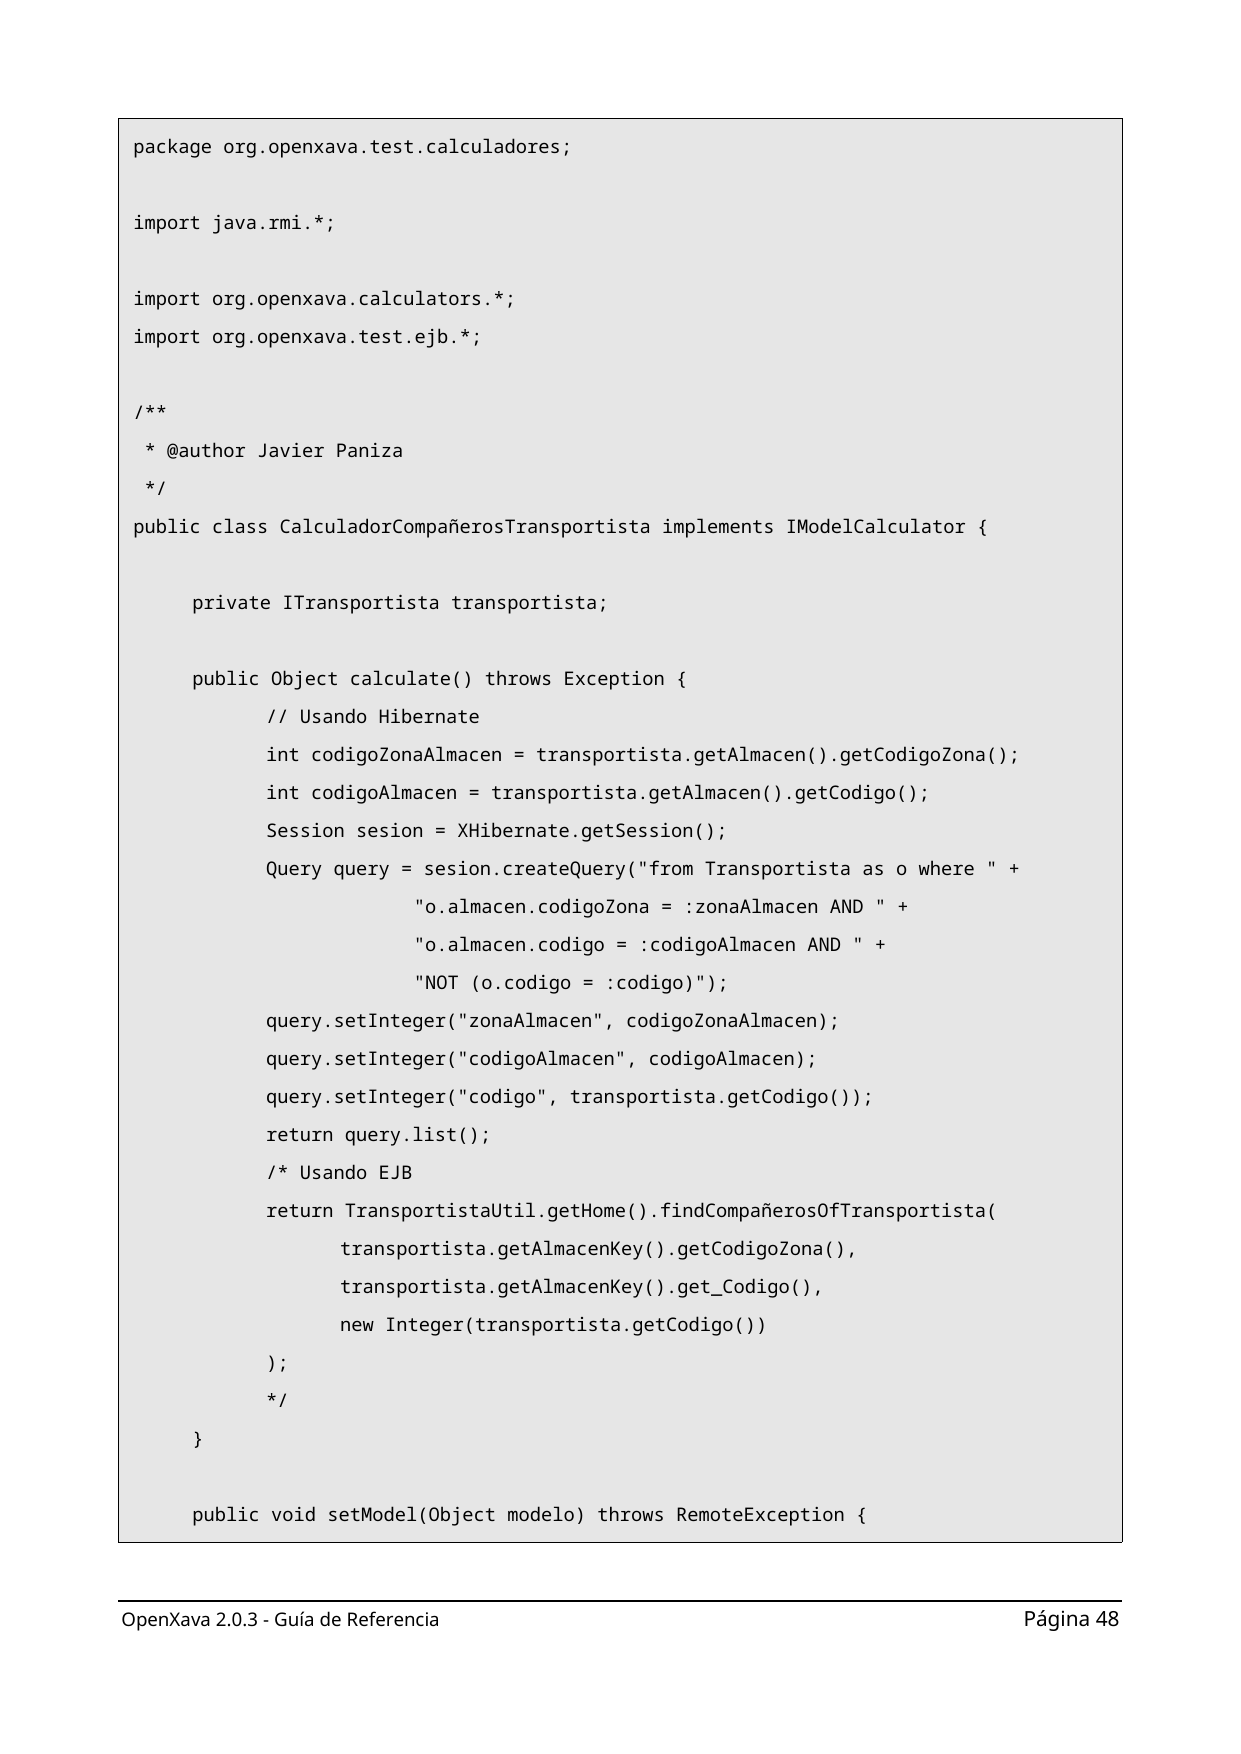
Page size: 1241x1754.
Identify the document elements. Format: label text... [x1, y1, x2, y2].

text import org.openxava.calculators.*; [119, 270, 1122, 308]
text int codigoAlmacen = transportista.getAlmacen().getCodigo(); [119, 764, 1122, 802]
text Query query = sesion.createQuery("from Transportista as o where " + [119, 841, 1122, 878]
text "o.almacen.codigo = :codigoAlmacen AND " + [119, 917, 1122, 954]
text "NOT (o.codigo = :codigo)"); [119, 954, 1122, 993]
text */ [119, 460, 1122, 498]
text public Object calculate() throws Exception { [119, 650, 1122, 688]
text transportista.getAlmacenKey().getCodigoZona(), [119, 1221, 1122, 1259]
text ); [119, 1335, 1122, 1373]
text package org.openxava.test.calculadores; [119, 119, 1122, 156]
text public void setModel(Object modelo) throws RemoteException { [119, 1487, 1122, 1542]
text new Integer(transportista.getCodigo()) [119, 1297, 1122, 1335]
text query.setInteger("codigo", transportista.getCodigo()); [119, 1069, 1122, 1107]
text transportista.getAlmacenKey().get_Codigo(), [119, 1259, 1122, 1297]
text private ITransportista transportista; [119, 574, 1122, 612]
text import java.rmi.*; [119, 194, 1122, 232]
text return query.list(); [119, 1107, 1122, 1145]
text /** [119, 384, 1122, 422]
text public class CalculadorCompañerosTransportista implements IModelCalculator { [119, 498, 1122, 536]
text // Usando Hibernate [119, 688, 1122, 726]
text int codigoZonaAlmacen = transportista.getAlmacen().getCodigoZona(); [119, 726, 1122, 764]
text query.setInteger("codigoAlmacen", codigoAlmacen); [119, 1031, 1122, 1069]
text "o.almacen.codigoZona = :zonaAlmacen AND " + [119, 878, 1122, 917]
text */ [119, 1373, 1122, 1411]
text import org.openxava.test.ejb.*; [119, 308, 1122, 346]
text } [119, 1411, 1122, 1449]
text query.setInteger("zonaAlmacen", codigoZonaAlmacen); [119, 993, 1122, 1031]
text return TransportistaUtil.getHome().findCompañerosOfTransportista( [119, 1183, 1122, 1221]
text * @author Javier Paniza [119, 422, 1122, 460]
text Session sesion = XHibernate.getSession(); [119, 802, 1122, 841]
text /* Usando EJB [119, 1145, 1122, 1183]
